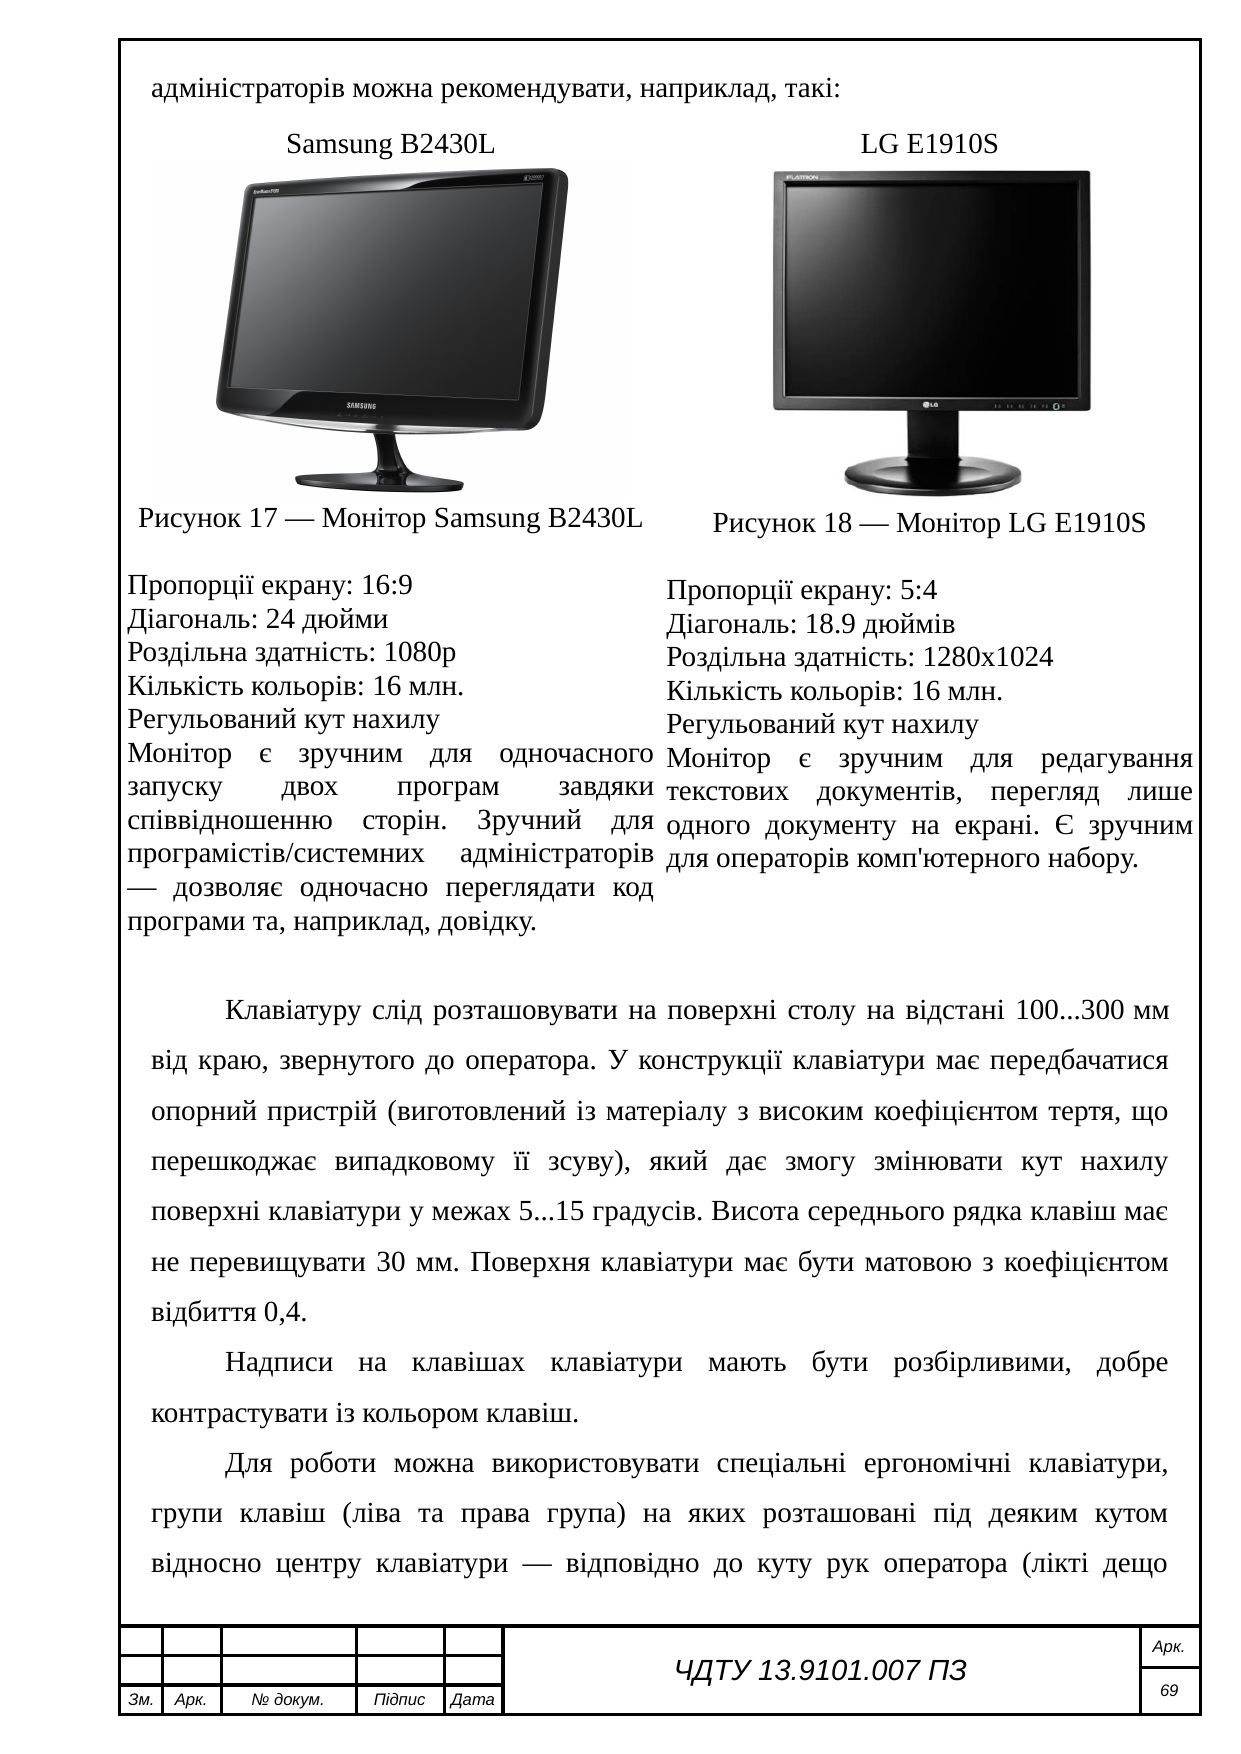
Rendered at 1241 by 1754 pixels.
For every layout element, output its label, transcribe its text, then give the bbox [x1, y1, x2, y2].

table_header LG E1910S Рисунок 18 — Монітор LG E1910S Пропорції екрану: 5:4 Діагональ: 18.9 дюймів Роздільна здатність: 1280x1024 Кількість кольорів: 16 млн. Регульований кут нахилу Монітор є зручним для редагування текстових документів, перегляд лише одного документу на екрані. Є зручним для операторів комп'ютерного набору. [660, 121, 1199, 942]
text адміністраторів можна рекомендувати, наприклад, такі: [151, 71, 1170, 104]
picture [760, 160, 1099, 506]
picture [152, 160, 629, 501]
table_header Samsung B2430L Рисунок 17 — Монітор Samsung B2430L Пропорції екрану: 16:9 Діагональ: 24 дюйми Роздільна здатність: 1080p Кількість кольорів: 16 млн. Регульований кут нахилу Монітор є зручним для одночасного запуску двох програм завдяки співвідношенню сторін. Зручний для програмістів/системних адміністраторів — дозволяє одночасно переглядати код програми та, наприклад, довідку. [121, 121, 660, 942]
text Для роботи можна використовувати спеціальні ергономічні клавіатури, групи клавіш (ліва та права група) на яких розташовані під деяким кутом відносно центру клавіатури — відповідно до куту рук оператора (лікті дещо [151, 1445, 1170, 1579]
text Клавіатуру слід розташовувати на поверхні столу на відстані 100...300 мм від краю, звернутого до оператора. У конструкції клавіатури має передбачатися опорний пристрій (виготовлений із матеріалу з високим коефіцієнтом тертя, що перешкоджає випадковому її зсуву), який дає змогу змінювати кут нахилу поверхні клавіатури у межах 5...15 градусів. Висота середнього рядка клавіш має не перевищувати 30 мм. Поверхня клавіатури має бути матовою з коефіцієнтом відбиття 0,4. [151, 992, 1170, 1328]
text Надписи на клавішах клавіатури мають бути розбірливими, добре контрастувати із кольором клавіш. [151, 1344, 1170, 1428]
